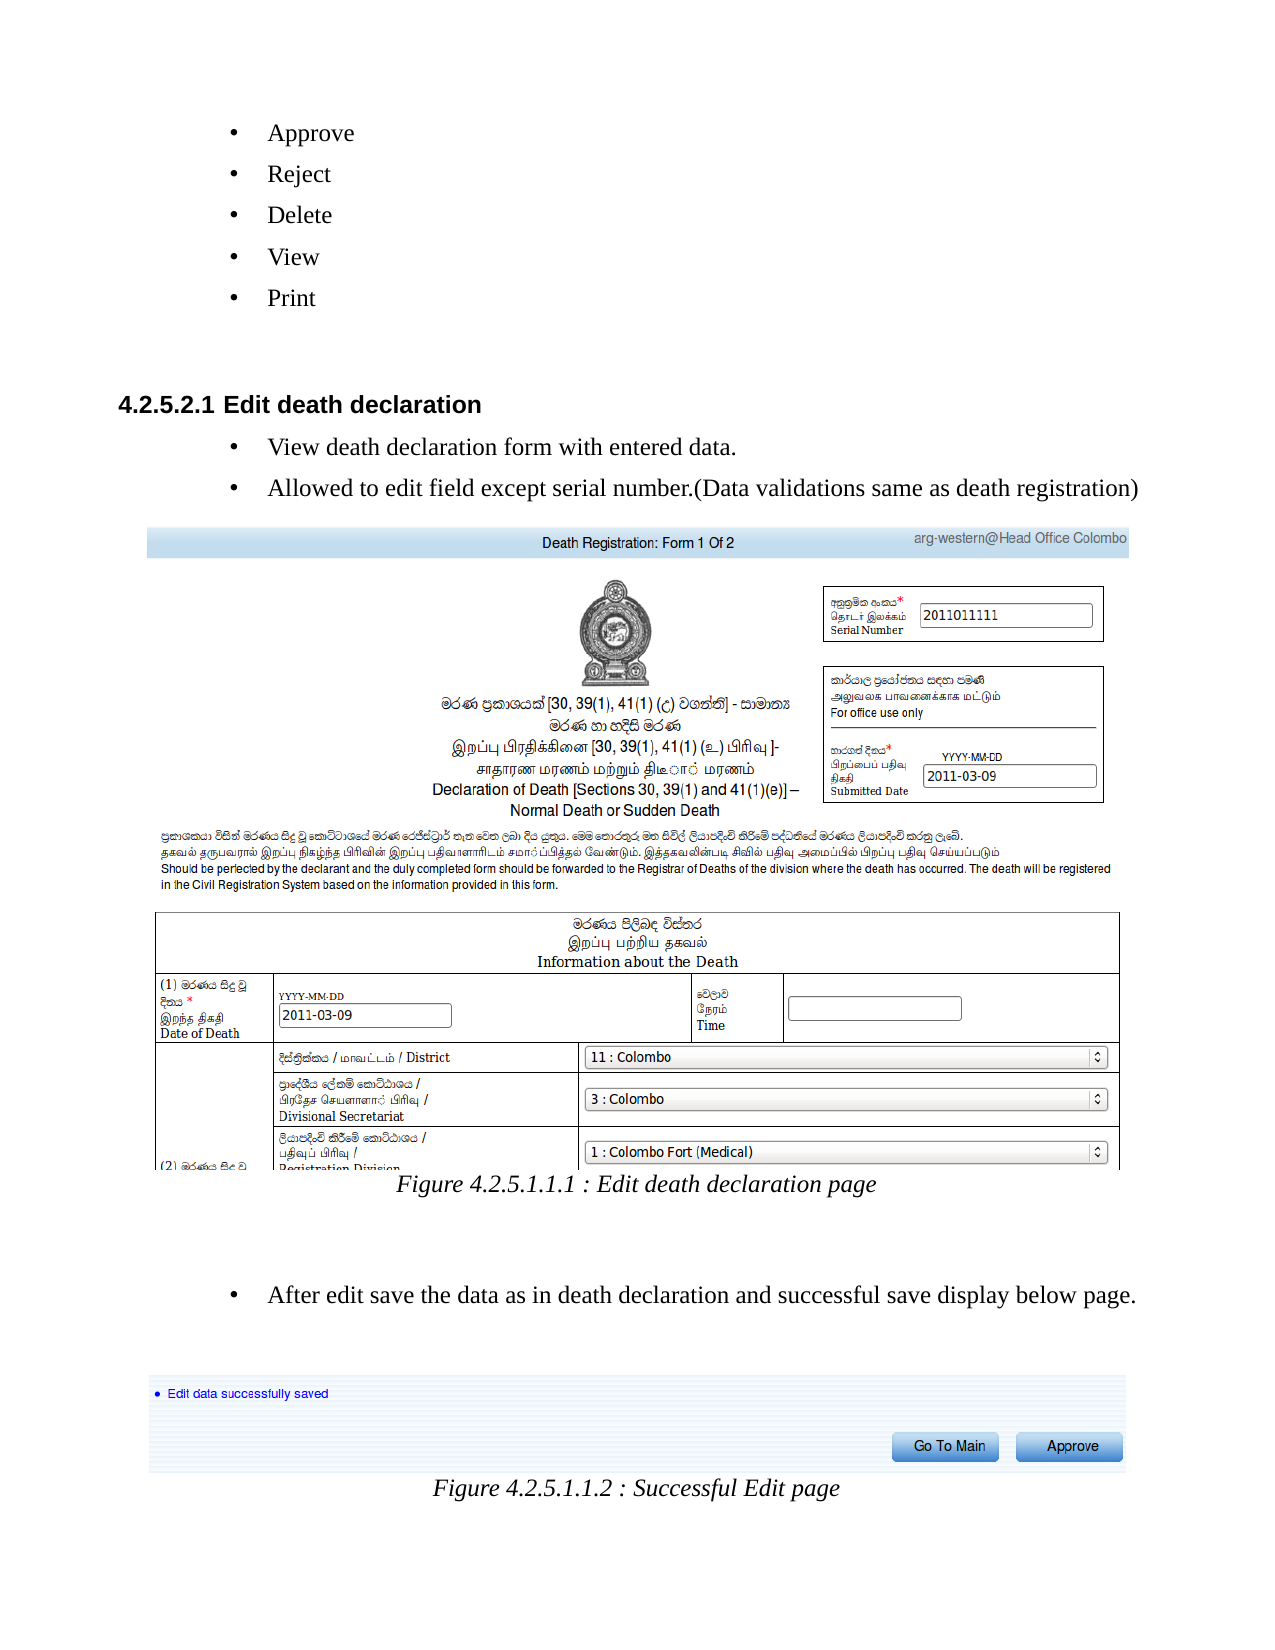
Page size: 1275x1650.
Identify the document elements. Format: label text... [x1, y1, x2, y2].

list Allowed to edit field except serial number.(Data validations same as death registration) [229, 473, 1157, 502]
list Reject [229, 159, 1157, 188]
list Approve [229, 118, 1157, 147]
list View [229, 242, 1157, 271]
picture [148, 1375, 1127, 1473]
text Figure 4.2.5.1.1.1 : Edit death declaration page [147, 1170, 1128, 1198]
subtitle Edit death declaration [118, 391, 1157, 419]
list Print [229, 283, 1157, 312]
picture [146, 526, 1129, 1170]
list After edit save the data as in death declaration and successful save display below page. [229, 1281, 1157, 1309]
text Figure 4.2.5.1.1.2 : Successful Edit page [149, 1473, 1126, 1502]
list Delete [229, 201, 1157, 229]
list View death declaration form with entered data. [229, 432, 1157, 460]
